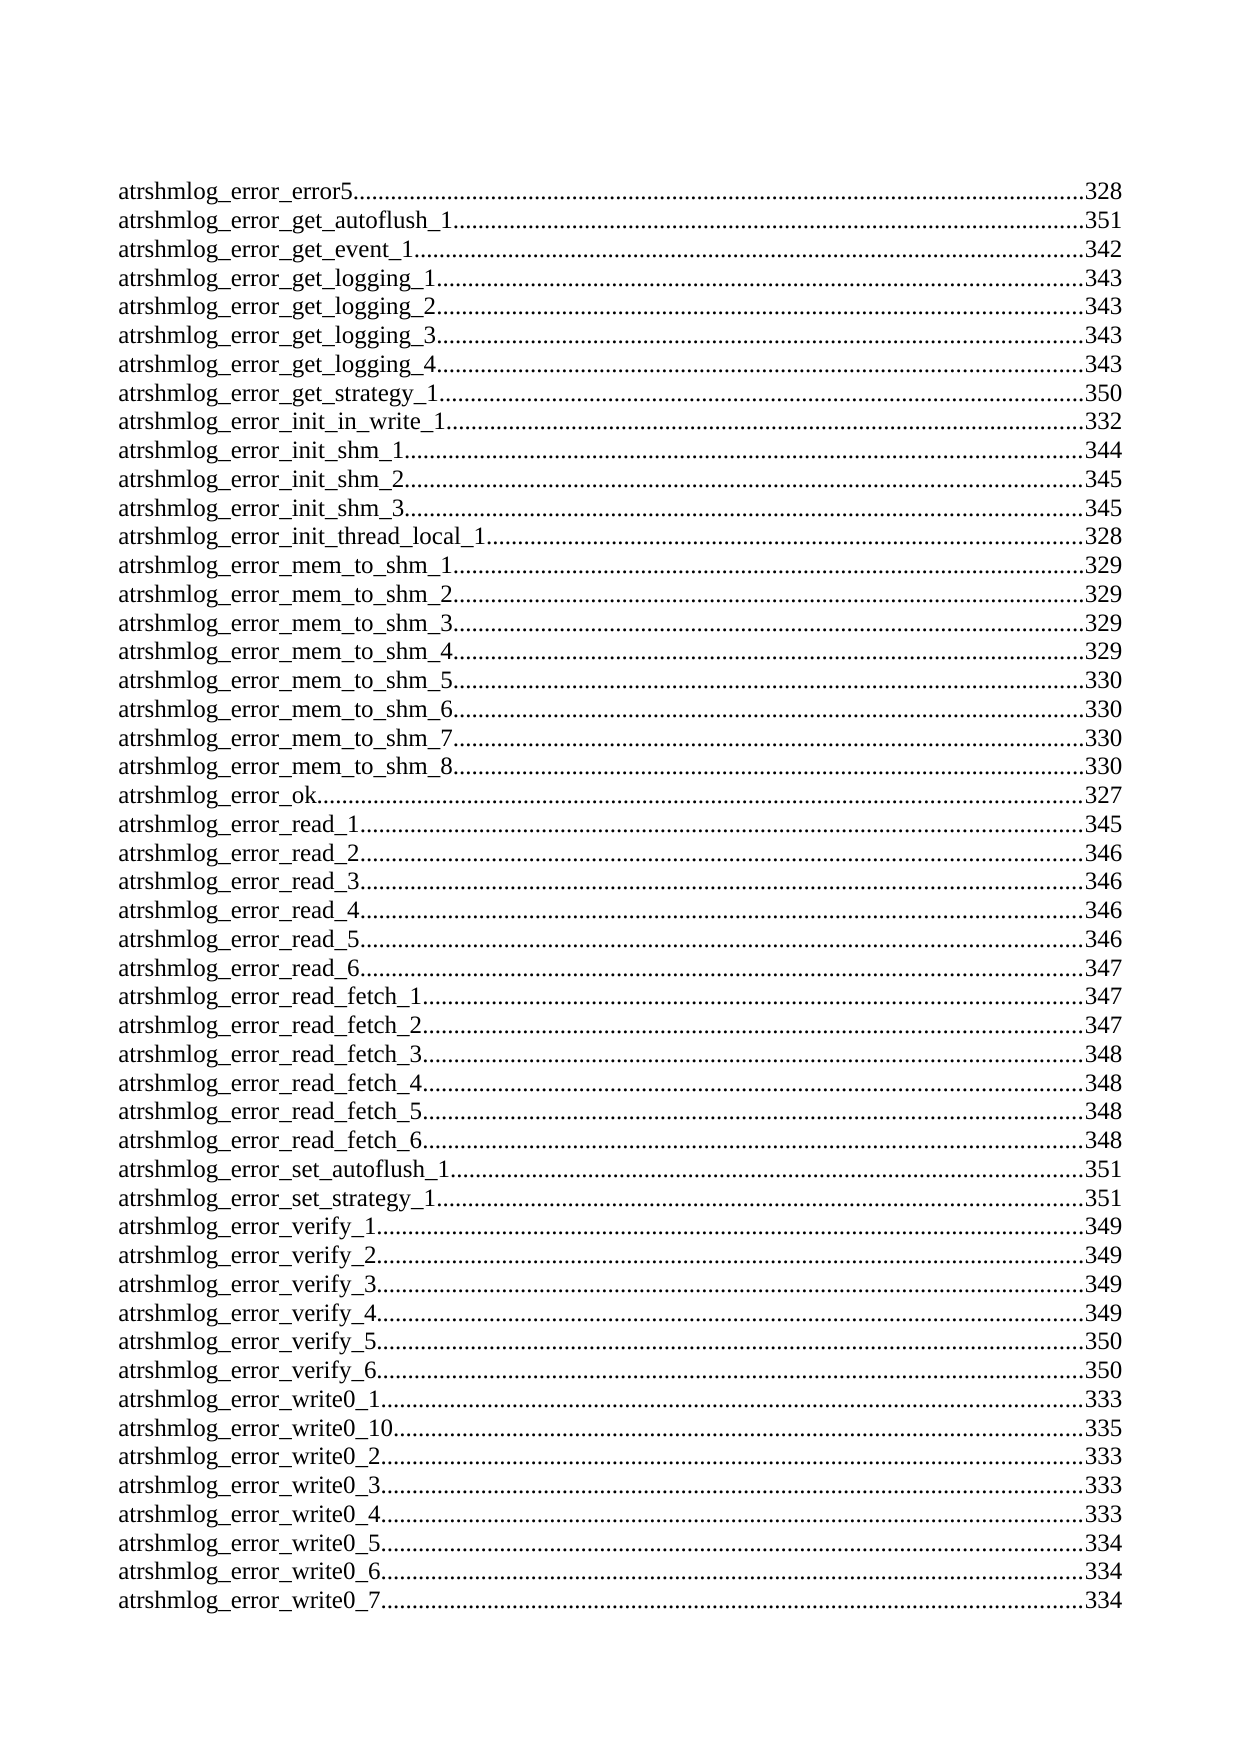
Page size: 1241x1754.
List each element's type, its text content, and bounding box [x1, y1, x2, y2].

text atrshmlog_error_write0_1 333 [118, 1384, 1122, 1413]
text atrshmlog_error_read_fetch_3 348 [118, 1039, 1122, 1068]
text atrshmlog_error_mem_to_shm_7 330 [118, 723, 1122, 751]
text atrshmlog_error_get_logging_3 343 [118, 320, 1122, 349]
text atrshmlog_error_init_shm_3 345 [118, 493, 1122, 521]
text atrshmlog_error_mem_to_shm_4 329 [118, 636, 1122, 665]
text atrshmlog_error_write0_5 334 [118, 1528, 1122, 1556]
text atrshmlog_error_write0_6 334 [118, 1556, 1122, 1585]
text atrshmlog_error_init_shm_1 344 [118, 435, 1122, 464]
text atrshmlog_error_read_1 345 [118, 809, 1122, 838]
text atrshmlog_error_read_fetch_6 348 [118, 1125, 1122, 1154]
text atrshmlog_error_get_autoflush_1 351 [118, 205, 1122, 234]
text atrshmlog_error_verify_6 350 [118, 1355, 1122, 1384]
text atrshmlog_error_mem_to_shm_6 330 [118, 694, 1122, 723]
text atrshmlog_error_mem_to_shm_3 329 [118, 608, 1122, 636]
text atrshmlog_error_write0_4 333 [118, 1499, 1122, 1528]
text atrshmlog_error_read_fetch_5 348 [118, 1096, 1122, 1125]
text atrshmlog_error_get_logging_4 343 [118, 349, 1122, 378]
text atrshmlog_error_read_2 346 [118, 838, 1122, 866]
text atrshmlog_error_set_autoflush_1 351 [118, 1154, 1122, 1183]
text atrshmlog_error_verify_3 349 [118, 1269, 1122, 1298]
text atrshmlog_error_mem_to_shm_8 330 [118, 751, 1122, 780]
text atrshmlog_error_mem_to_shm_5 330 [118, 665, 1122, 694]
text atrshmlog_error_mem_to_shm_2 329 [118, 579, 1122, 608]
text atrshmlog_error_read_5 346 [118, 924, 1122, 953]
text atrshmlog_error_verify_2 349 [118, 1240, 1122, 1269]
text atrshmlog_error_write0_10 335 [118, 1413, 1122, 1441]
text atrshmlog_error_set_strategy_1 351 [118, 1183, 1122, 1211]
text atrshmlog_error_verify_4 349 [118, 1298, 1122, 1326]
text atrshmlog_error_write0_7 334 [118, 1585, 1122, 1614]
text atrshmlog_error_verify_5 350 [118, 1326, 1122, 1355]
text atrshmlog_error_verify_1 349 [118, 1211, 1122, 1240]
text atrshmlog_error_read_3 346 [118, 866, 1122, 895]
text atrshmlog_error_read_4 346 [118, 895, 1122, 924]
text atrshmlog_error_get_strategy_1 350 [118, 378, 1122, 406]
text atrshmlog_error_read_fetch_1 347 [118, 981, 1122, 1010]
text atrshmlog_error_read_fetch_2 347 [118, 1010, 1122, 1039]
text atrshmlog_error_init_in_write_1 332 [118, 406, 1122, 435]
text atrshmlog_error_error5 328 [118, 176, 1122, 205]
text atrshmlog_error_ok 327 [118, 780, 1122, 809]
text atrshmlog_error_write0_3 333 [118, 1470, 1122, 1499]
text atrshmlog_error_read_6 347 [118, 953, 1122, 981]
text atrshmlog_error_write0_2 333 [118, 1441, 1122, 1470]
text atrshmlog_error_read_fetch_4 348 [118, 1068, 1122, 1096]
text atrshmlog_error_init_thread_local_1 328 [118, 521, 1122, 550]
text atrshmlog_error_get_logging_1 343 [118, 263, 1122, 291]
text atrshmlog_error_get_event_1 342 [118, 234, 1122, 263]
text atrshmlog_error_init_shm_2 345 [118, 464, 1122, 493]
text atrshmlog_error_mem_to_shm_1 329 [118, 550, 1122, 579]
text atrshmlog_error_get_logging_2 343 [118, 291, 1122, 320]
